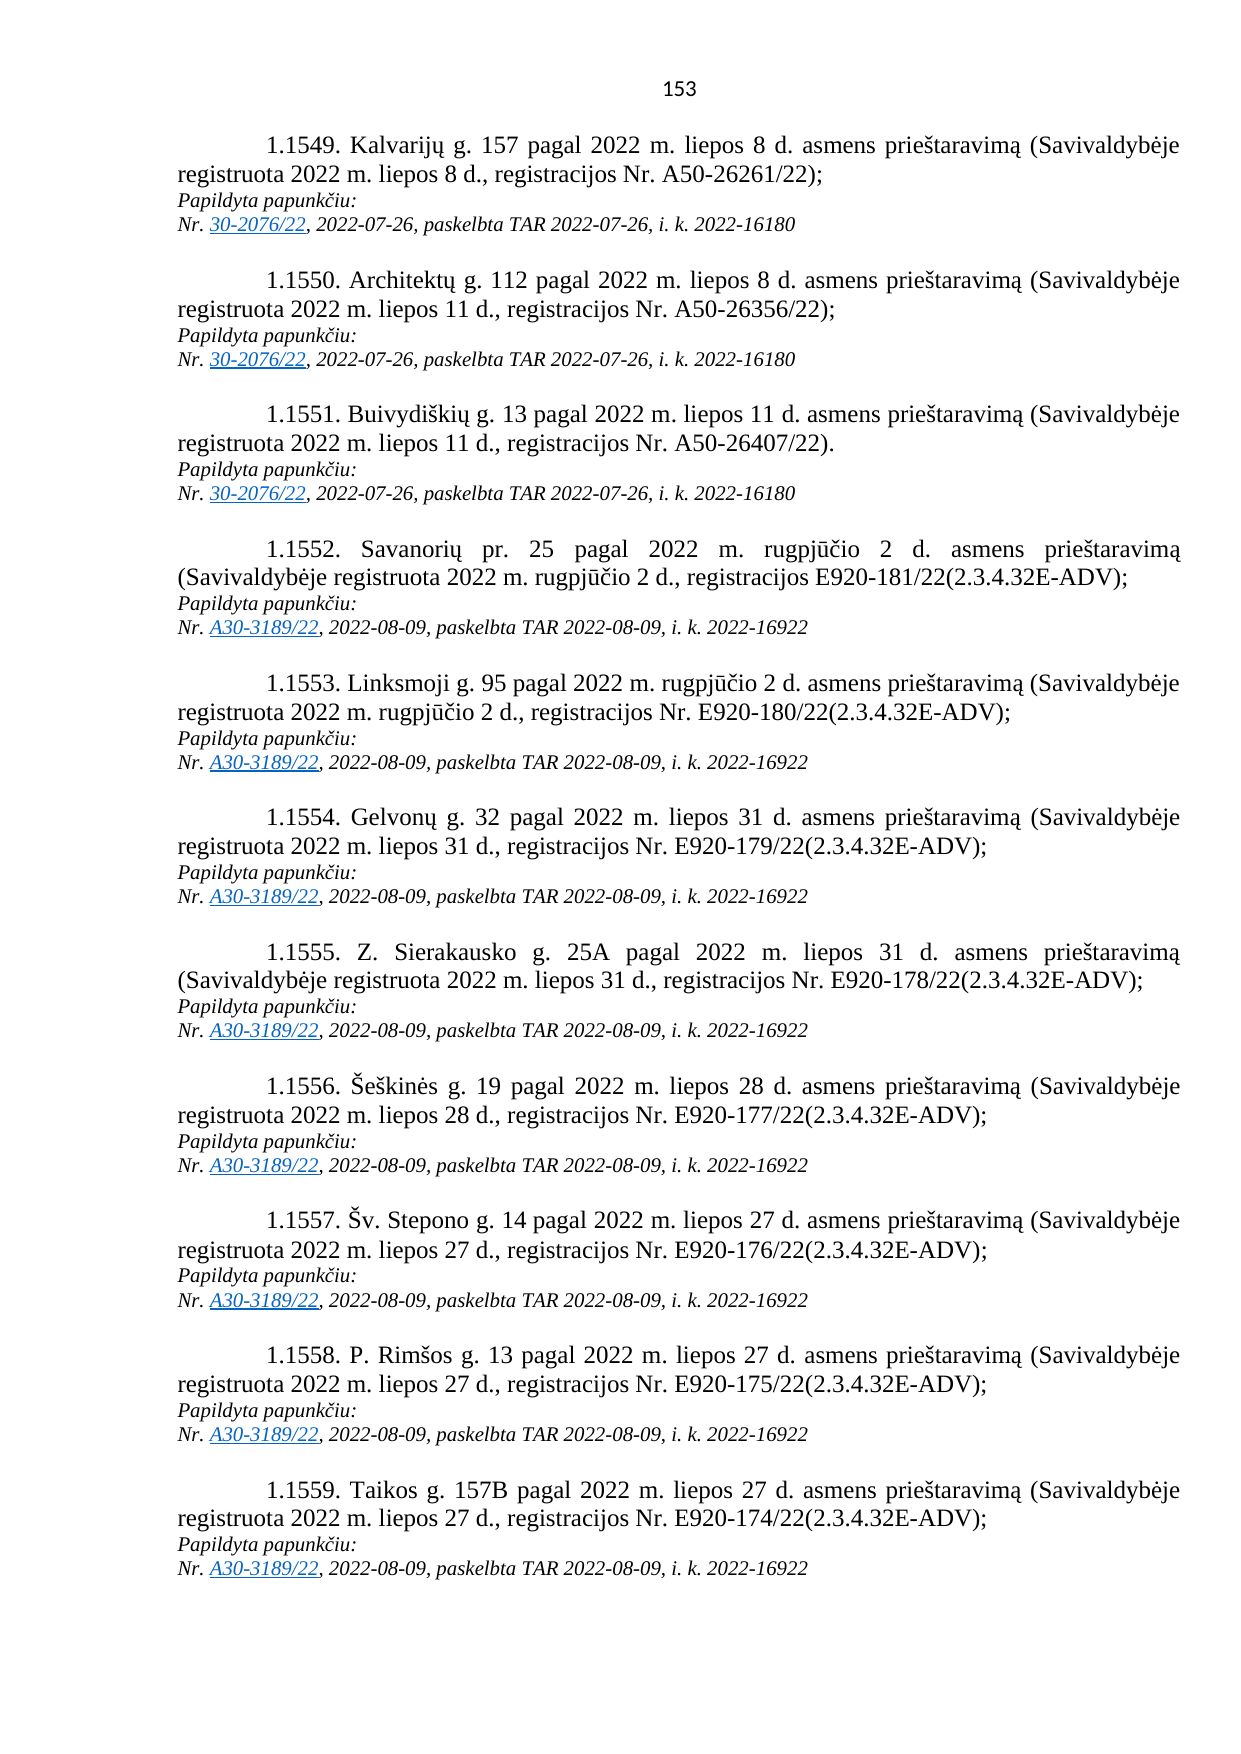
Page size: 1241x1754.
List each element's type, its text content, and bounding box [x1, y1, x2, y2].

text Nr. A30-3189/22, 2022-08-09, paskelbta TAR 2022-08-09, i. k. 2022-16922 [177, 1018, 1181, 1042]
text Papildyta papunkčiu: [177, 994, 1181, 1018]
text 1.1557. Šv. Stepono g. 14 pagal 2022 m. liepos 27 d. asmens prieštaravimą (Savivaldybėje registruota 2022 m. liepos 27 d., registracijos Nr. E920-176/22(2.3.4.32E-ADV); [177, 1206, 1181, 1263]
text 1.1556. Šeškinės g. 19 pagal 2022 m. liepos 28 d. asmens prieštaravimą (Savivaldybėje registruota 2022 m. liepos 28 d., registracijos Nr. E920-177/22(2.3.4.32E-ADV); [177, 1071, 1181, 1129]
text Papildyta papunkčiu: [177, 860, 1181, 884]
text 1.1558. P. Rimšos g. 13 pagal 2022 m. liepos 27 d. asmens prieštaravimą (Savivaldybėje registruota 2022 m. liepos 27 d., registracijos Nr. E920-175/22(2.3.4.32E-ADV); [177, 1340, 1181, 1398]
text 1.1551. Buivydiškių g. 13 pagal 2022 m. liepos 11 d. asmens prieštaravimą (Savivaldybėje registruota 2022 m. liepos 11 d., registracijos Nr. A50-26407/22). [177, 399, 1181, 457]
text Papildyta papunkčiu: [177, 726, 1181, 750]
text 1.1559. Taikos g. 157B pagal 2022 m. liepos 27 d. asmens prieštaravimą (Savivaldybėje registruota 2022 m. liepos 27 d., registracijos Nr. E920-174/22(2.3.4.32E-ADV); [177, 1475, 1181, 1532]
text Papildyta papunkčiu: [177, 188, 1181, 212]
text Papildyta papunkčiu: [177, 591, 1181, 615]
text 1.1550. Architektų g. 112 pagal 2022 m. liepos 8 d. asmens prieštaravimą (Savivaldybėje registruota 2022 m. liepos 11 d., registracijos Nr. A50-26356/22); [177, 265, 1181, 322]
text Nr. A30-3189/22, 2022-08-09, paskelbta TAR 2022-08-09, i. k. 2022-16922 [177, 884, 1181, 908]
text Nr. A30-3189/22, 2022-08-09, paskelbta TAR 2022-08-09, i. k. 2022-16922 [177, 1422, 1181, 1446]
text 1.1552. Savanorių pr. 25 pagal 2022 m. rugpjūčio 2 d. asmens prieštaravimą (Savivaldybėje registruota 2022 m. rugpjūčio 2 d., registracijos E920-181/22(2.3.4.32E-ADV); [177, 534, 1181, 591]
text Nr. A30-3189/22, 2022-08-09, paskelbta TAR 2022-08-09, i. k. 2022-16922 [177, 750, 1181, 774]
text Nr. 30-2076/22, 2022-07-26, paskelbta TAR 2022-07-26, i. k. 2022-16180 [177, 481, 1181, 505]
text Nr. 30-2076/22, 2022-07-26, paskelbta TAR 2022-07-26, i. k. 2022-16180 [177, 347, 1181, 371]
text Papildyta papunkčiu: [177, 1263, 1181, 1287]
text Nr. A30-3189/22, 2022-08-09, paskelbta TAR 2022-08-09, i. k. 2022-16922 [177, 1556, 1181, 1580]
text Nr. A30-3189/22, 2022-08-09, paskelbta TAR 2022-08-09, i. k. 2022-16922 [177, 1287, 1181, 1312]
text Papildyta papunkčiu: [177, 322, 1181, 347]
text Papildyta papunkčiu: [177, 1532, 1181, 1556]
text Nr. A30-3189/22, 2022-08-09, paskelbta TAR 2022-08-09, i. k. 2022-16922 [177, 1153, 1181, 1177]
text Nr. 30-2076/22, 2022-07-26, paskelbta TAR 2022-07-26, i. k. 2022-16180 [177, 212, 1181, 236]
text 1.1553. Linksmoji g. 95 pagal 2022 m. rugpjūčio 2 d. asmens prieštaravimą (Savivaldybėje registruota 2022 m. rugpjūčio 2 d., registracijos Nr. E920-180/22(2.3.4.32E-ADV); [177, 668, 1181, 726]
text Papildyta papunkčiu: [177, 1398, 1181, 1422]
text 1.1554. Gelvonų g. 32 pagal 2022 m. liepos 31 d. asmens prieštaravimą (Savivaldybėje registruota 2022 m. liepos 31 d., registracijos Nr. E920-179/22(2.3.4.32E-ADV); [177, 802, 1181, 860]
text 1.1549. Kalvarijų g. 157 pagal 2022 m. liepos 8 d. asmens prieštaravimą (Savivaldybėje registruota 2022 m. liepos 8 d., registracijos Nr. A50-26261/22); [177, 131, 1181, 188]
text Papildyta papunkčiu: [177, 1129, 1181, 1153]
text Papildyta papunkčiu: [177, 457, 1181, 481]
text Nr. A30-3189/22, 2022-08-09, paskelbta TAR 2022-08-09, i. k. 2022-16922 [177, 615, 1181, 639]
text 1.1555. Z. Sierakausko g. 25A pagal 2022 m. liepos 31 d. asmens prieštaravimą (Savivaldybėje registruota 2022 m. liepos 31 d., registracijos Nr. E920-178/22(2.3.4.32E-ADV); [177, 937, 1181, 994]
